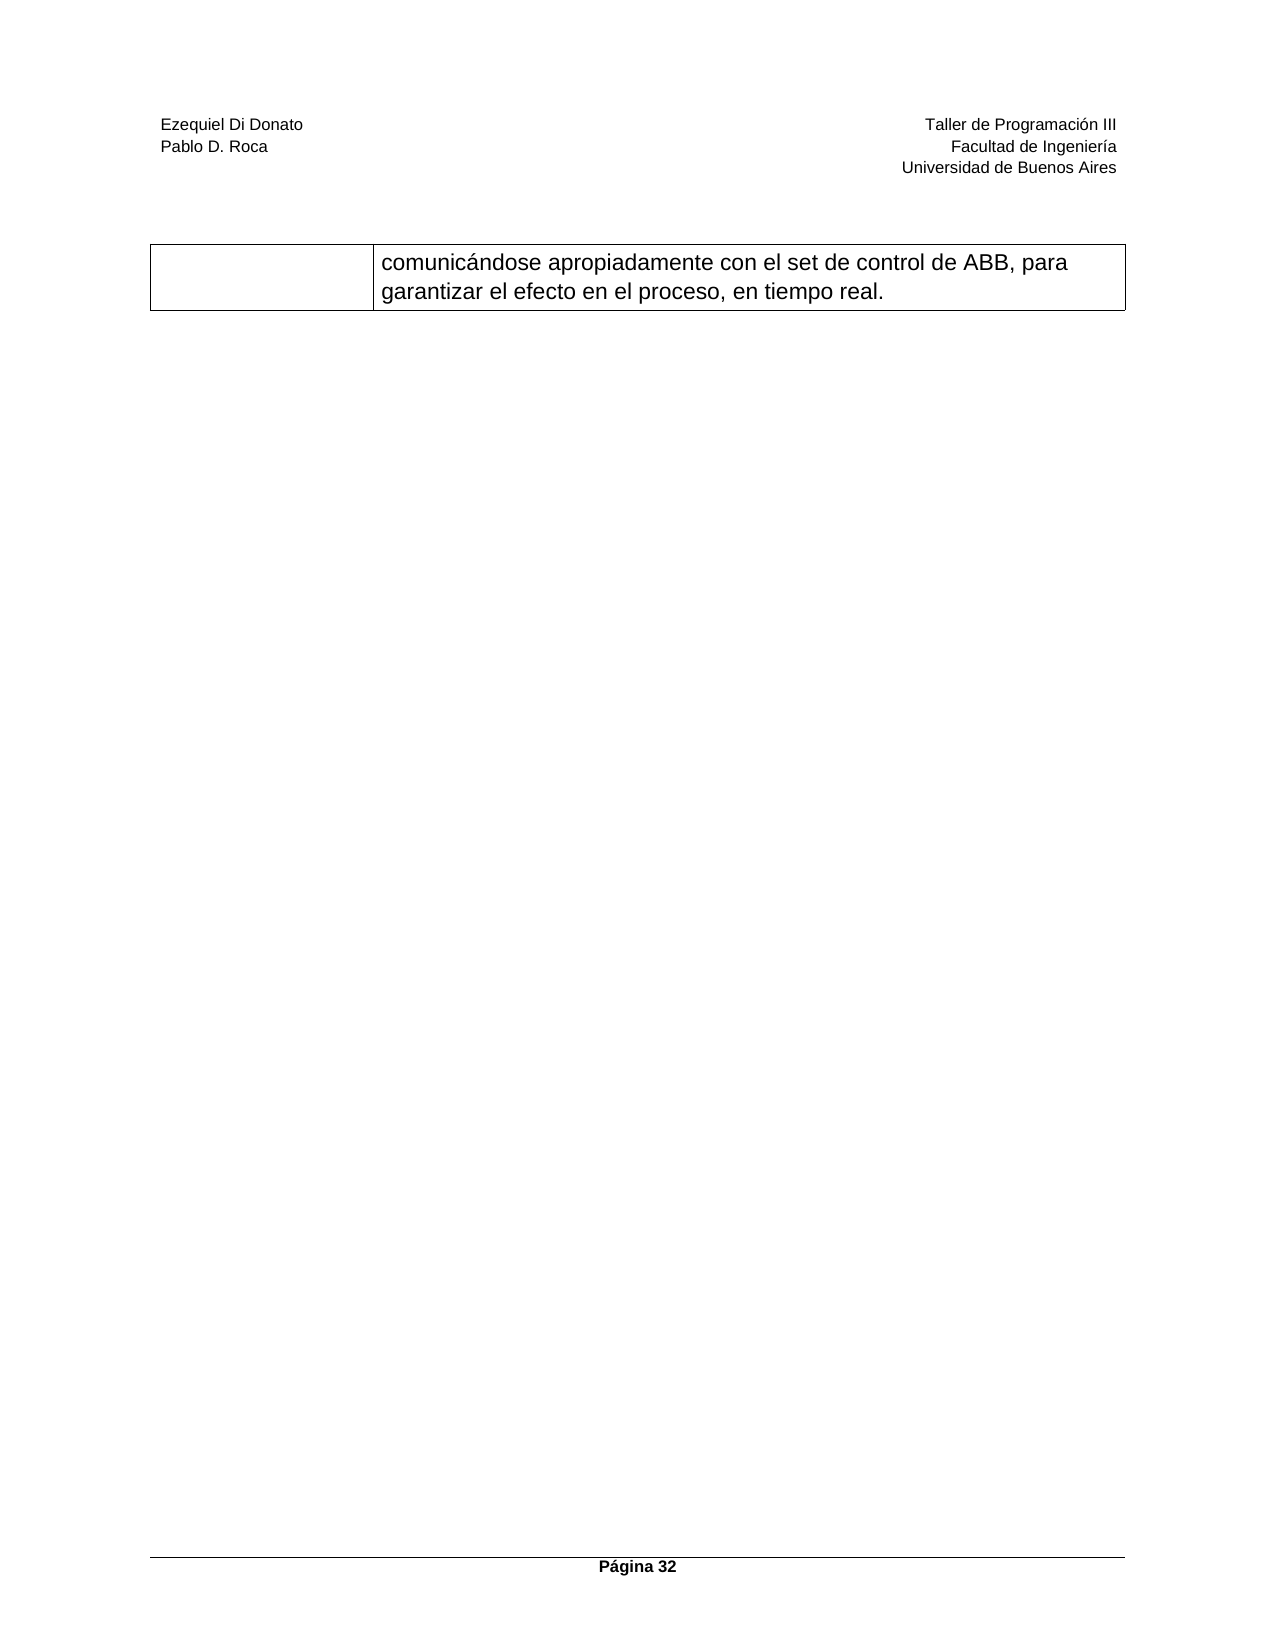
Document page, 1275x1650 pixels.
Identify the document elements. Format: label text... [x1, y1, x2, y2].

table_cell comunicándose apropiadamente con el set de control de ABB, para garantizar el efecto en el proceso, en tiempo real. [374, 245, 1125, 310]
table_cell [151, 245, 373, 310]
